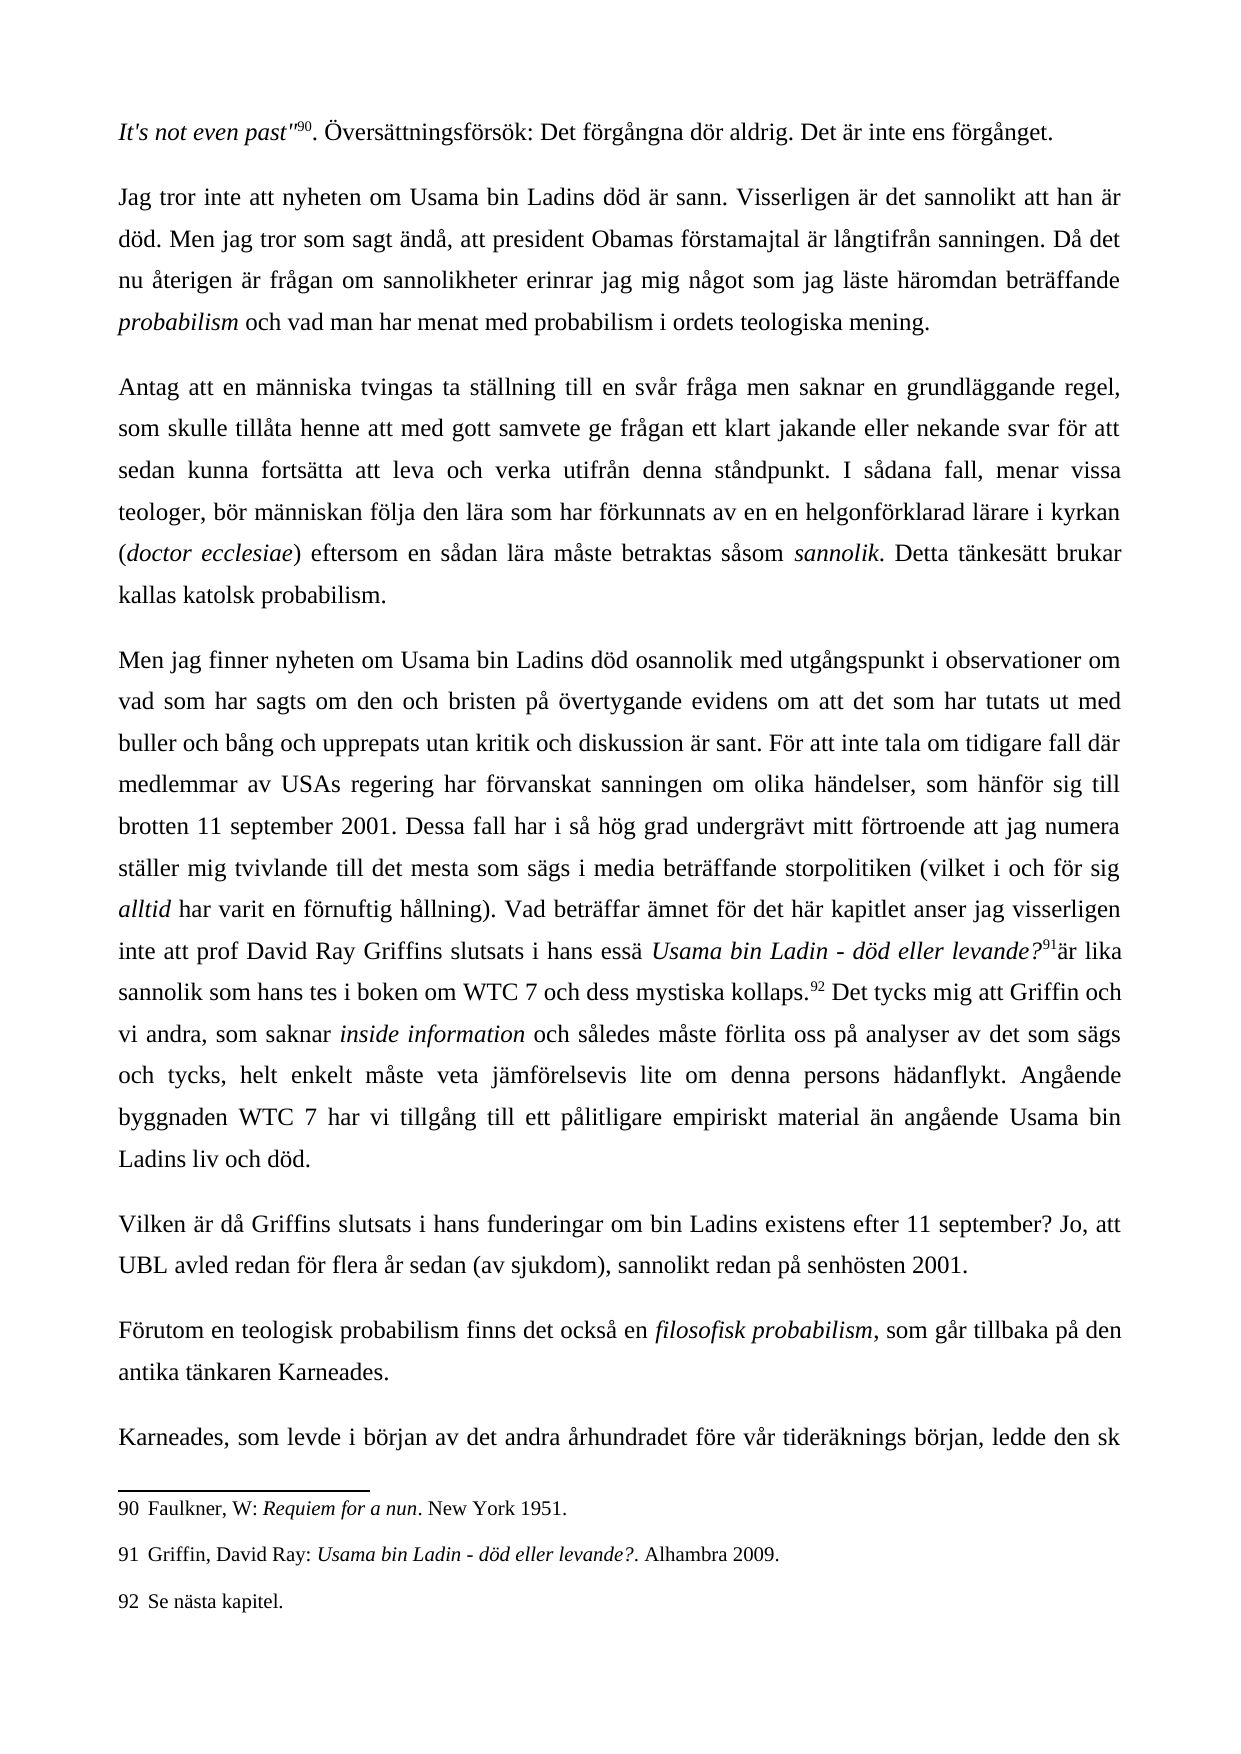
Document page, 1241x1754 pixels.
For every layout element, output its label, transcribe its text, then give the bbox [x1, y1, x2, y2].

text It's not even past". Översättningsförsök: Det förgångna dör aldrig. Det är inte ens förgånget. [118, 118, 1122, 146]
text Men jag finner nyheten om Usama bin Ladins död osannolik med utgångspunkt i observationer om vad som har sagts om den och bristen på övertygande evidens om att det som har tutats ut med buller och bång och upprepats utan kritik och diskussion är sant. För att inte tala om tidigare fall där medlemmar av USAs regering har förvanskat sanningen om olika händelser, som hänför sig till brotten 11 september 2001. Dessa fall har i så hög grad undergrävt mitt förtroende att jag numera ställer mig tvivlande till det mesta som sägs i media beträffande storpolitiken (vilket i och för sig alltid har varit en förnuftig hållning). Vad beträffar ämnet för det här kapitlet anser jag visserligen inte att prof David Ray Griffins slutsats i hans essä Usama bin Ladin - död eller levande?är lika sannolik som hans tes i boken om WTC 7 och dess mystiska kollaps. Det tycks mig att Griffin och vi andra, som saknar inside information och således måste förlita oss på analyser av det som sägs och tycks, helt enkelt måste veta jämförelsevis lite om denna persons hädanflykt. Angående byggnaden WTC 7 har vi tillgång till ett pålitligare empiriskt material än angående Usama bin Ladins liv och död. [118, 646, 1122, 1172]
text Vilken är då Griffins slutsats i hans funderingar om bin Ladins existens efter 11 september? Jo, att UBL avled redan för flera år sedan (av sjukdom), sannolikt redan på senhösten 2001. [118, 1210, 1122, 1279]
text Antag att en människa tvingas ta ställning till en svår fråga men saknar en grundläggande regel, som skulle tillåta henne att med gott samvete ge frågan ett klart jakande eller nekande svar för att sedan kunna fortsätta att leva och verka utifrån denna ståndpunkt. I sådana fall, menar vissa teologer, bör människan följa den lära som har förkunnats av en en helgonförklarad lärare i kyrkan (doctor ecclesiae) eftersom en sådan lära måste betraktas såsom sannolik. Detta tänkesätt brukar kallas katolsk probabilism. [118, 373, 1122, 608]
text Faulkner, W: Requiem for a nun. New York 1951. [118, 1497, 1122, 1520]
text Se nästa kapitel. [118, 1589, 1122, 1613]
text Förutom en teologisk probabilism finns det också en filosofisk probabilism, som går tillbaka på den antika tänkaren Karneades. [118, 1316, 1122, 1386]
text Griffin, David Ray: Usama bin Ladin - död eller levande?. Alhambra 2009. [118, 1543, 1122, 1566]
text Karneades, som levde i början av det andra århundradet före vår tideräknings början, ledde den sk [118, 1423, 1122, 1451]
text Jag tror inte att nyheten om Usama bin Ladins död är sann. Visserligen är det sannolikt att han är död. Men jag tror som sagt ändå, att president Obamas förstamajtal är långtifrån sanningen. Då det nu återigen är frågan om sannolikheter erinrar jag mig något som jag läste häromdan beträffande probabilism och vad man har menat med probabilism i ordets teologiska mening. [118, 183, 1122, 336]
